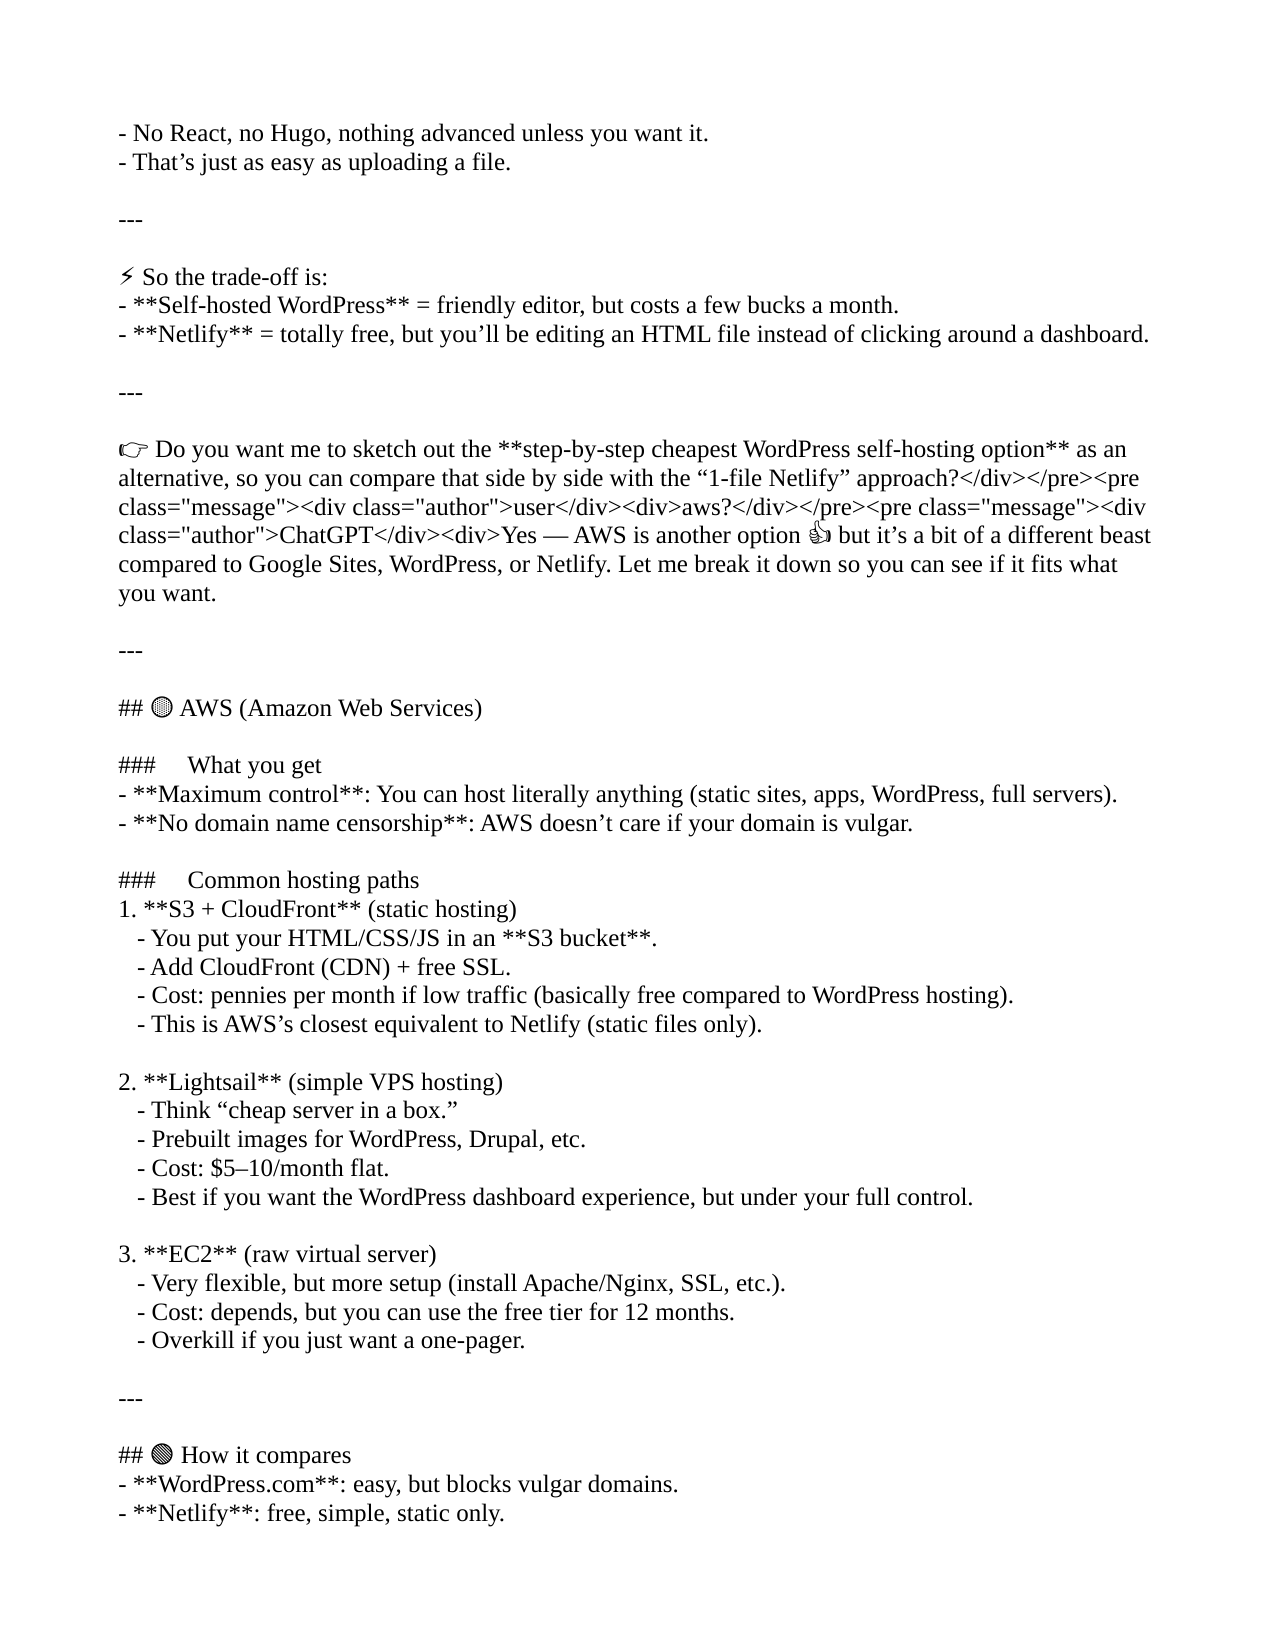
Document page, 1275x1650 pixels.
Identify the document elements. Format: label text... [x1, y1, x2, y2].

text ### 🔹 What you get [118, 751, 1157, 779]
text ## 🟡 AWS (Amazon Web Services) [118, 693, 1157, 722]
text - You put your HTML/CSS/JS in an **S3 bucket**. [118, 923, 1157, 952]
text - Very flexible, but more setup (install Apache/Nginx, SSL, etc.). [118, 1268, 1157, 1297]
text - This is AWS’s closest equivalent to Netlify (static files only). [118, 1009, 1157, 1038]
text - Cost: pennies per month if low traffic (basically free compared to WordPress hosting). [118, 981, 1157, 1009]
text - Overkill if you just want a one-pager. [118, 1326, 1157, 1354]
text - **WordPress.com**: easy, but blocks vulgar domains. [118, 1469, 1157, 1498]
text - **No domain name censorship**: AWS doesn’t care if your domain is vulgar. [118, 808, 1157, 837]
text 2. **Lightsail** (simple VPS hosting) [118, 1067, 1157, 1096]
text ⚡ So the trade-off is: [118, 262, 1157, 291]
text ## 🟢 How it compares [118, 1441, 1157, 1469]
text - Cost: depends, but you can use the free tier for 12 months. [118, 1297, 1157, 1326]
text --- [118, 377, 1157, 406]
text - **Netlify**: free, simple, static only. [118, 1498, 1157, 1527]
text - Best if you want the WordPress dashboard experience, but under your full control. [118, 1182, 1157, 1211]
text - That’s just as easy as uploading a file. [118, 147, 1157, 176]
text --- [118, 1383, 1157, 1412]
text - No React, no Hugo, nothing advanced unless you want it. [118, 118, 1157, 147]
text 1. **S3 + CloudFront** (static hosting) [118, 894, 1157, 923]
text --- [118, 204, 1157, 233]
text - Cost: $5–10/month flat. [118, 1153, 1157, 1182]
text 👉 Do you want me to sketch out the **step-by-step cheapest WordPress self-hosting option** as an alternative, so you can compare that side by side with the “1-file Netlify” approach?</div></pre><pre class="message"><div class="author">user</div><div>aws?</div></pre><pre class="message"><div class="author">ChatGPT</div><div>Yes — AWS is another option 👍 but it’s a bit of a different beast compared to Google Sites, WordPress, or Netlify. Let me break it down so you can see if it fits what you want. [118, 434, 1157, 607]
text 3. **EC2** (raw virtual server) [118, 1239, 1157, 1268]
text - **Self-hosted WordPress** = friendly editor, but costs a few bucks a month. [118, 291, 1157, 319]
text - Think “cheap server in a box.” [118, 1096, 1157, 1124]
text - Prebuilt images for WordPress, Drupal, etc. [118, 1124, 1157, 1153]
text ### 🔹 Common hosting paths [118, 866, 1157, 894]
text - Add CloudFront (CDN) + free SSL. [118, 952, 1157, 981]
text --- [118, 636, 1157, 664]
text - **Netlify** = totally free, but you’ll be editing an HTML file instead of clicking around a dashboard. [118, 319, 1157, 348]
text - **Maximum control**: You can host literally anything (static sites, apps, WordPress, full servers). [118, 779, 1157, 808]
